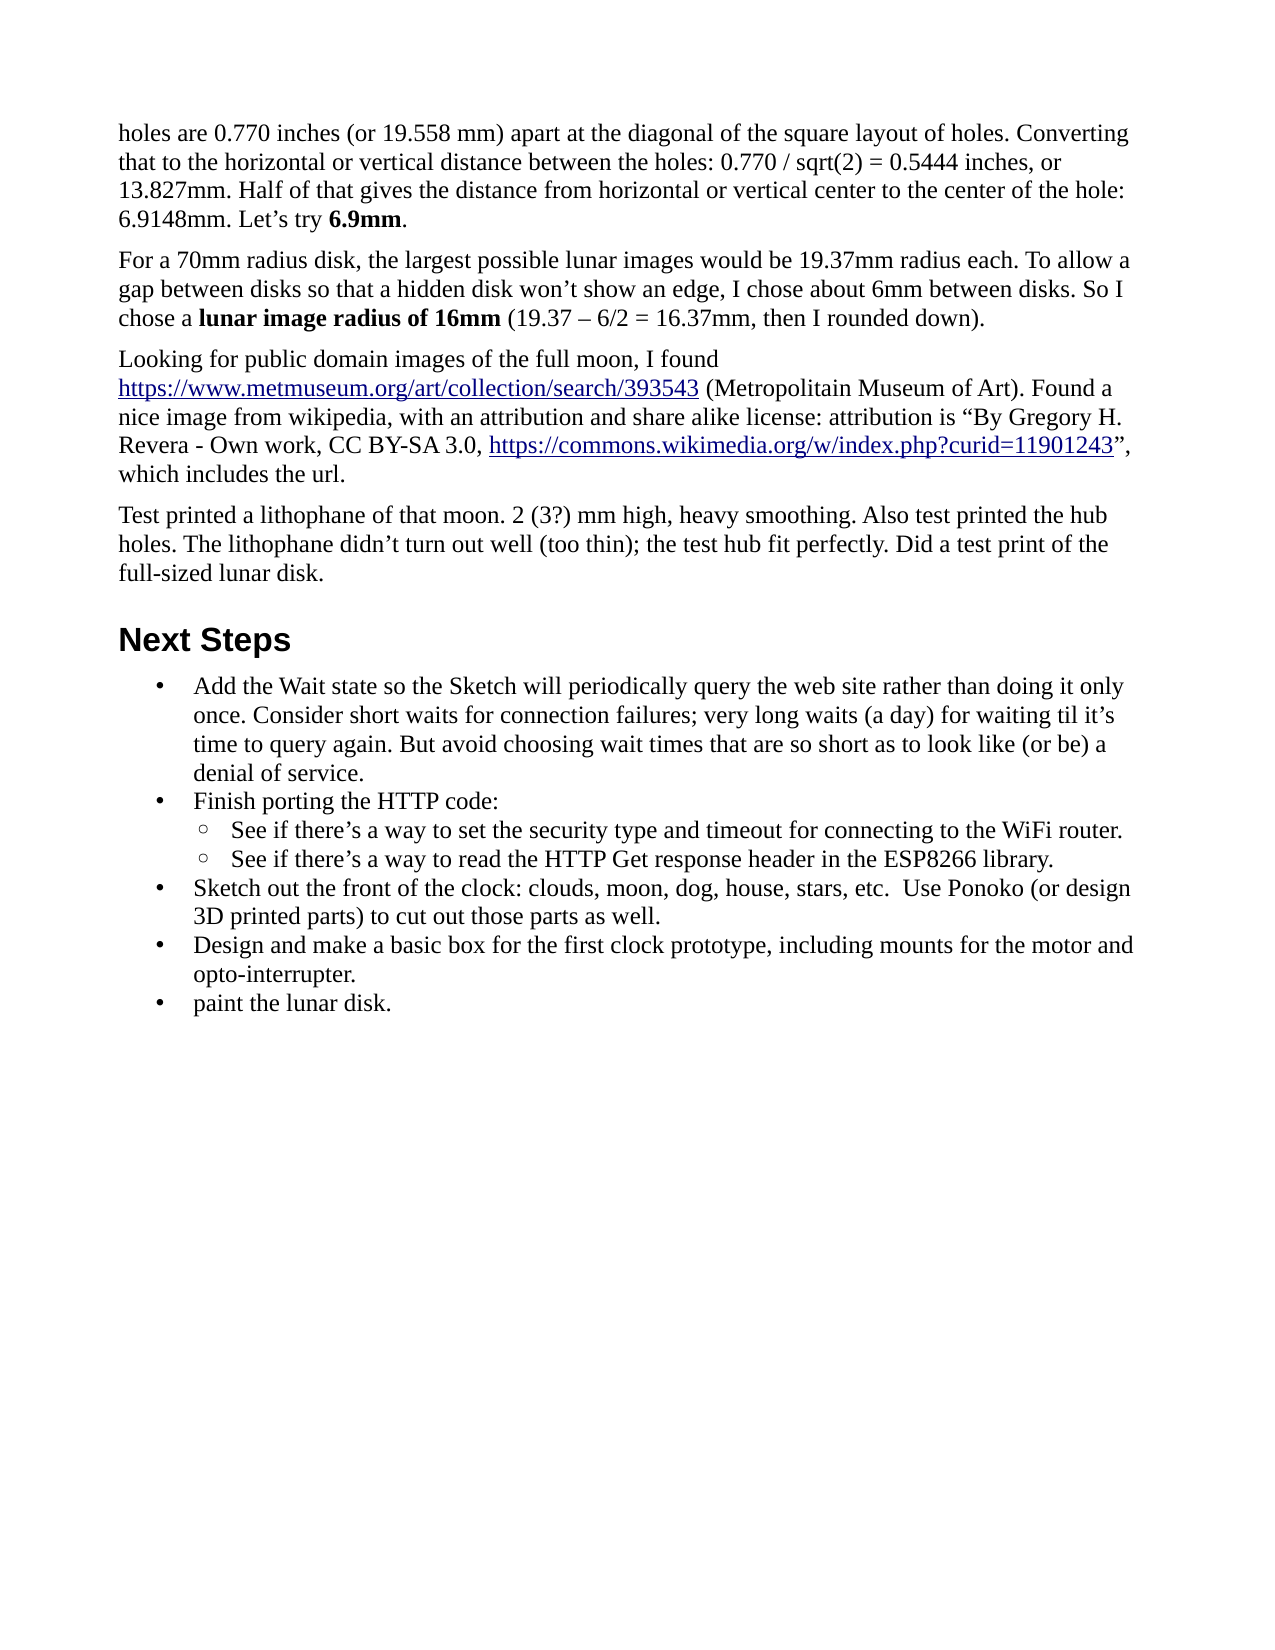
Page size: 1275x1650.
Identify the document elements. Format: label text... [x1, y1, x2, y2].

list Design and make a basic box for the first clock prototype, including mounts for the motor and opto-interrupter. [156, 930, 1157, 988]
text holes are 0.770 inches (or 19.558 mm) apart at the diagonal of the square layout of holes. Converting that to the horizontal or vertical distance between the holes: 0.770 / sqrt(2) = 0.5444 inches, or 13.827mm. Half of that gives the distance from horizontal or vertical center to the center of the hole: 6.9148mm. Let’s try 6.9mm. [118, 118, 1157, 233]
list See if there’s a way to set the security type and timeout for connecting to the WiFi router. [193, 815, 1157, 844]
text For a 70mm radius disk, the largest possible lunar images would be 19.37mm radius each. To allow a gap between disks so that a hidden disk won’t show an edge, I chose about 6mm between disks. So I chose a lunar image radius of 16mm (19.37 – 6/2 = 16.37mm, then I rounded down). [118, 246, 1157, 332]
text Test printed a lithophane of that moon. 2 (3?) mm high, heavy smoothing. Also test printed the hub holes. The lithophane didn’t turn out well (too thin); the test hub fit perfectly. Did a test print of the full-sized lunar disk. [118, 501, 1157, 587]
subtitle Next Steps [118, 620, 1157, 659]
list Sketch out the front of the clock: clouds, moon, dog, house, stars, etc. Use Ponoko (or design 3D printed parts) to cut out those parts as well. [156, 873, 1157, 930]
text Looking for public domain images of the full moon, I found https://www.metmuseum.org/art/collection/search/393543 (Metropolitain Museum of Art). Found a nice image from wikipedia, with an attribution and share alike license: attribution is “By Gregory H. Revera - Own work, CC BY-SA 3.0, https://commons.wikimedia.org/w/index.php?curid=11901243”, which includes the url. [118, 344, 1157, 488]
list See if there’s a way to read the HTTP Get response header in the ESP8266 library. [193, 844, 1157, 873]
list paint the lunar disk. [156, 988, 1157, 1016]
list Add the Wait state so the Sketch will periodically query the web site rather than doing it only once. Consider short waits for connection failures; very long waits (a day) for waiting til it’s time to query again. But avoid choosing wait times that are so short as to look like (or be) a denial of service. [156, 671, 1157, 786]
list Finish porting the HTTP code: [156, 786, 1157, 815]
